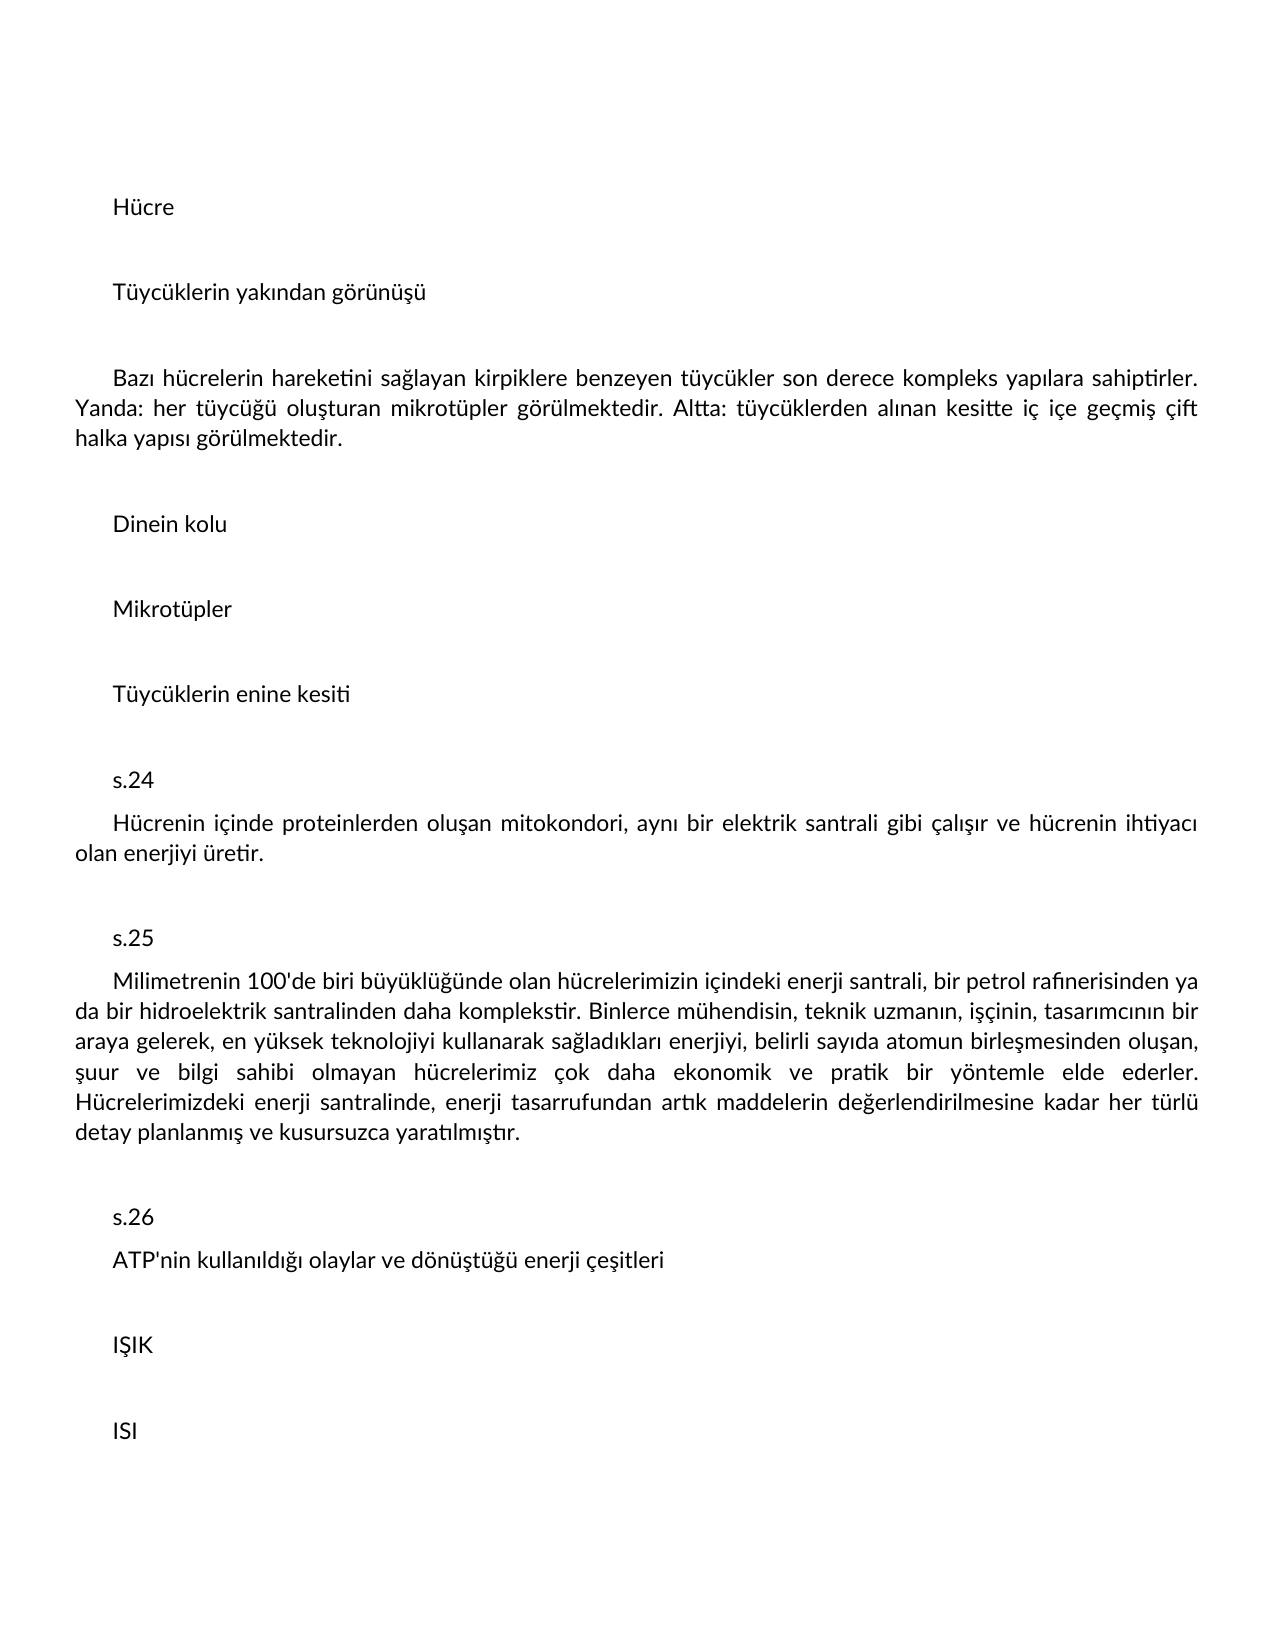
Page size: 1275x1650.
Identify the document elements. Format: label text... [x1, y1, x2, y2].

text Milimetrenin 100'de biri büyüklüğünde olan hücrelerimizin içindeki enerji santrali, bir petrol rafinerisinden ya da bir hidroelektrik santralinden daha komplekstir. Binlerce mühendisin, teknik uzmanın, işçinin, tasarımcının bir araya gelerek, en yüksek teknolojiyi kullanarak sağladıkları enerjiyi, belirli sayıda atomun birleşmesinden oluşan, şuur ve bilgi sahibi olmayan hücrelerimiz çok daha ekonomik ve pratik bir yöntemle elde ederler. Hücrelerimizdeki enerji santralinde, enerji tasarrufundan artık maddelerin değerlendirilmesine kadar her türlü detay planlanmış ve kusursuzca yaratılmıştır. [75, 967, 1200, 1145]
text Tüycüklerin yakından görünüşü [75, 278, 1200, 306]
text Hücrenin içinde proteinlerden oluşan mitokondori, aynı bir elektrik santrali gibi çalışır ve hücrenin ihtiyacı olan enerjiyi üretir. [75, 808, 1200, 866]
text s.26 [75, 1203, 1200, 1231]
text Tüycüklerin enine kesiti [75, 680, 1200, 708]
text ISI [75, 1417, 1200, 1444]
text Mikrotüpler [75, 595, 1200, 622]
text IŞIK [75, 1331, 1200, 1359]
text ATP'nin kullanıldığı olaylar ve dönüştüğü enerji çeşitleri [75, 1246, 1200, 1273]
text Hücre [75, 193, 1200, 220]
text s.25 [75, 924, 1200, 951]
text Bazı hücrelerin hareketini sağlayan kirpiklere benzeyen tüycükler son derece kompleks yapılara sahiptirler. Yanda: her tüycüğü oluşturan mikrotüpler görülmektedir. Altta: tüycüklerden alınan kesitte iç içe geçmiş çift halka yapısı görülmektedir. [75, 363, 1200, 451]
text s.24 [75, 766, 1200, 793]
text Dinein kolu [75, 509, 1200, 537]
